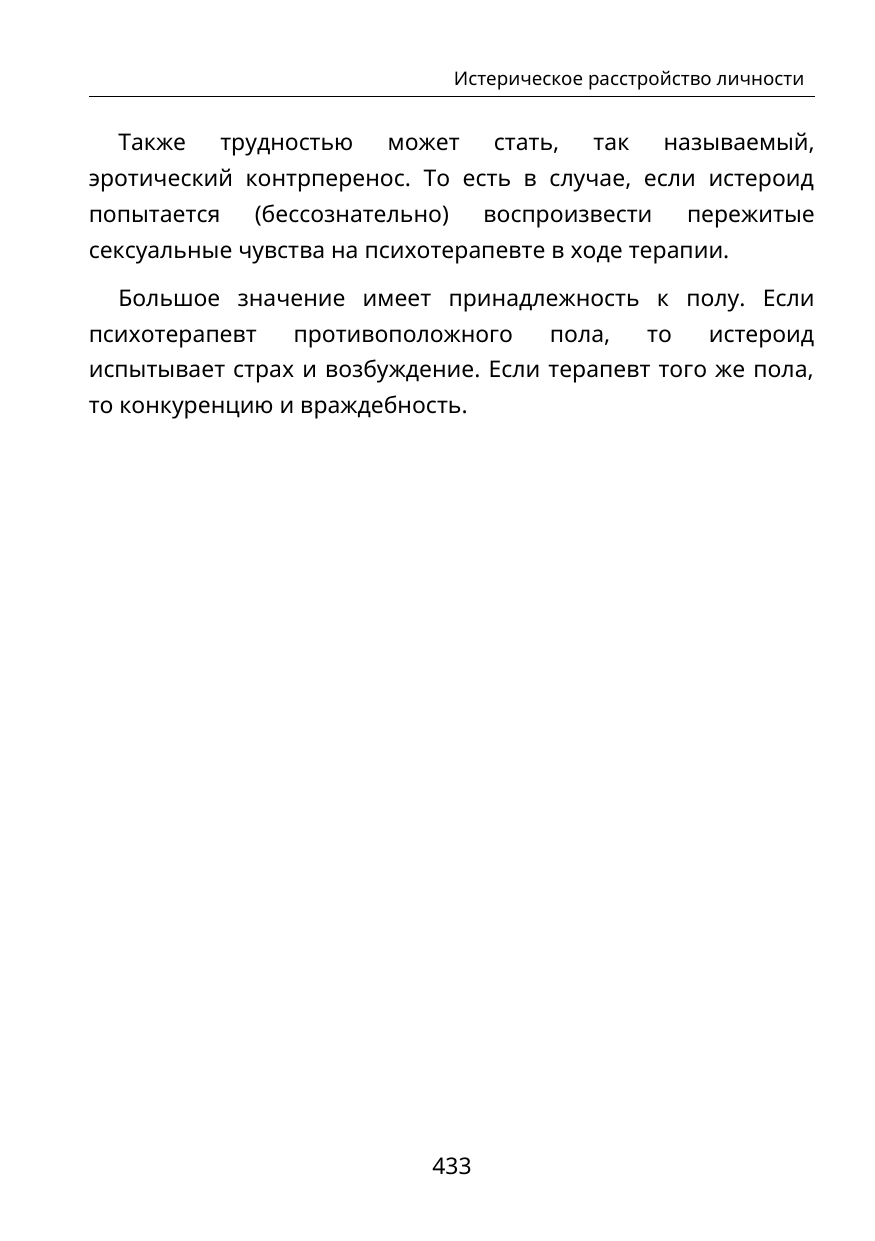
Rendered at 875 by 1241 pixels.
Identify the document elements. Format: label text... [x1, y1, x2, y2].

text Также трудностью может стать, так называемый, эротический контрперенос. То есть в случае, если истероид попытается (бессознательно) воспроизвести пережитые сексуальные чувства на психотерапевте в ходе терапии. [88, 126, 815, 265]
text Большое значение имеет принадлежность к полу. Если психотерапевт противоположного пола, то истероид испытывает страх и возбуждение. Если терапевт того же пола, то конкуренцию и враждебность. [88, 282, 815, 421]
